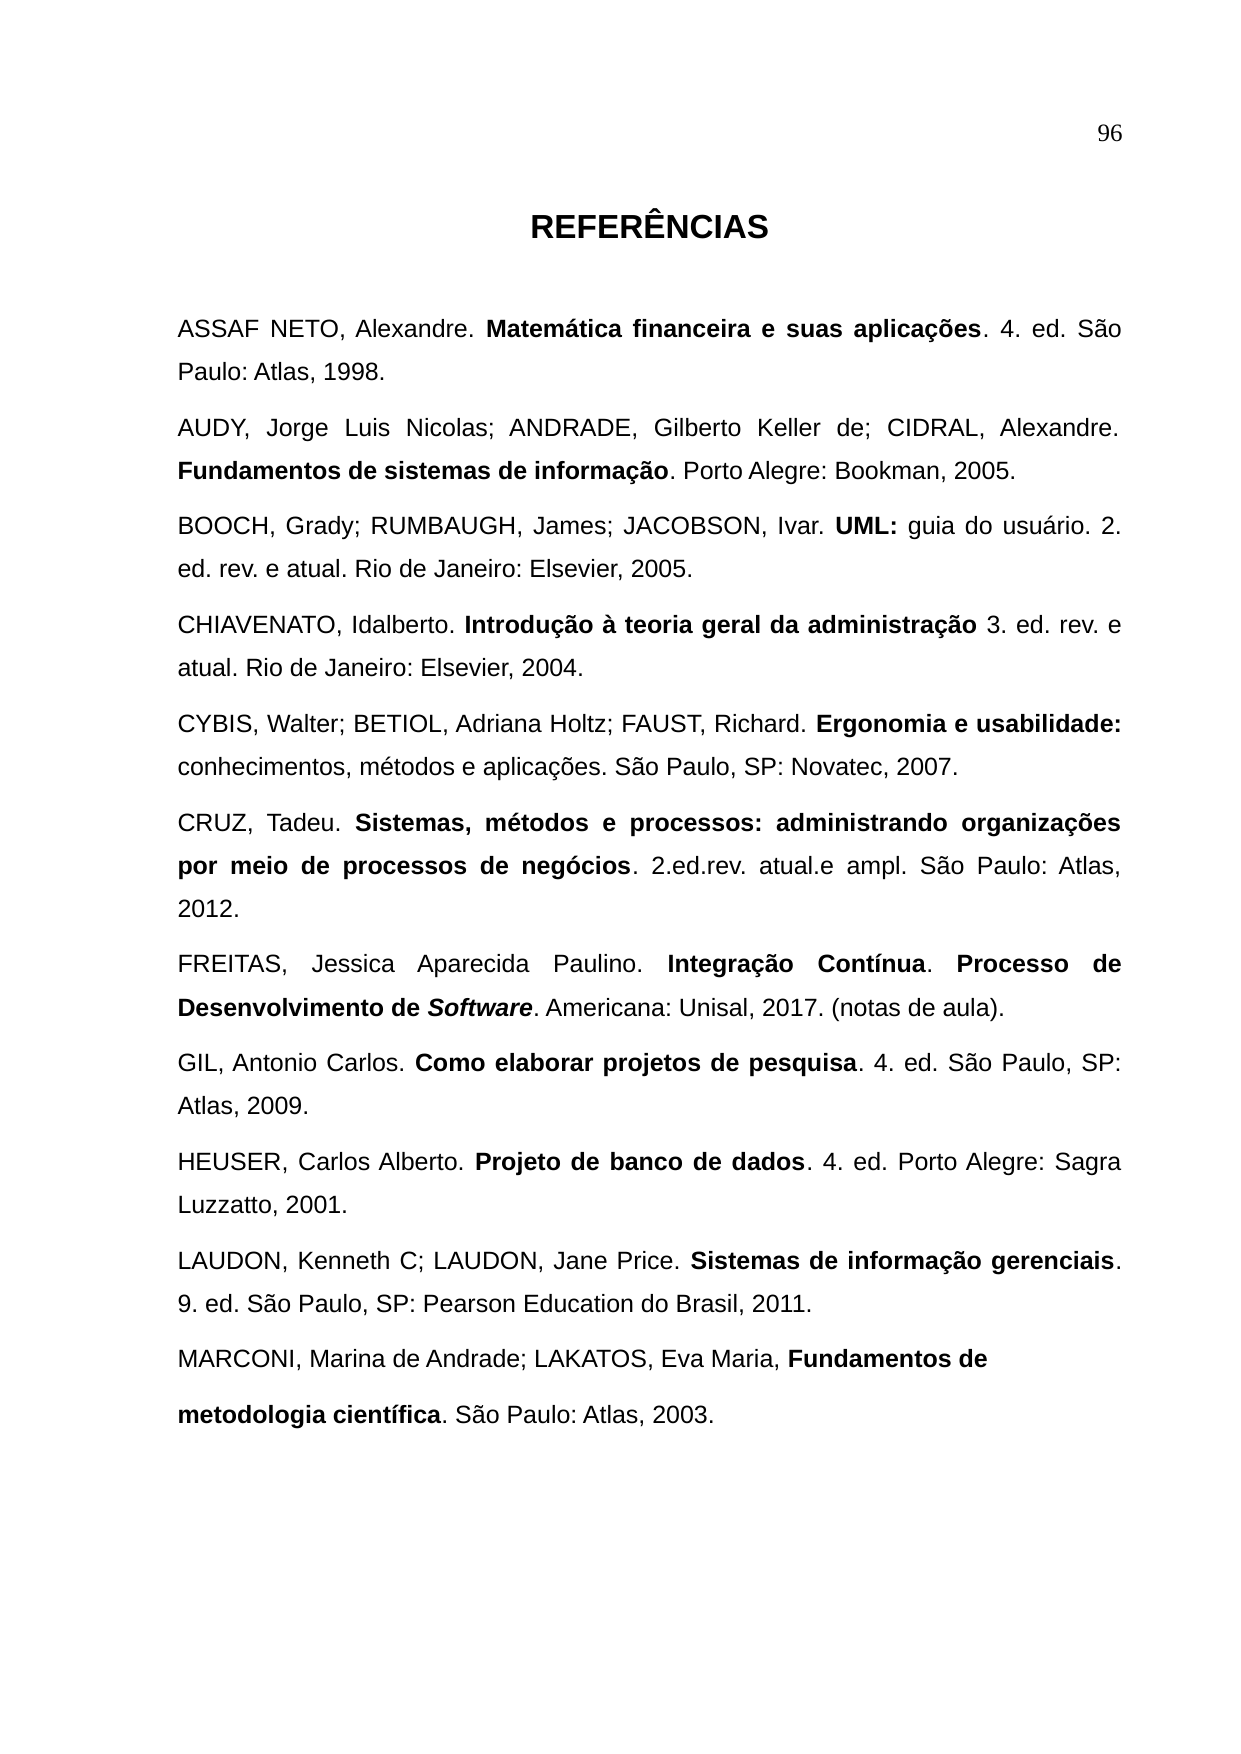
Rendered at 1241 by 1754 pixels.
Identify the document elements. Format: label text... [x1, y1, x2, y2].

text FREITAS, Jessica Aparecida Paulino. Integração Contínua. Processo de Desenvolvimento de Software. Americana: Unisal, 2017. (notas de aula). [177, 949, 1122, 1021]
text AUDY, Jorge Luis Nicolas; ANDRADE, Gilberto Keller de; CIDRAL, Alexandre. Fundamentos de sistemas de informação. Porto Alegre: Bookman, 2005. [177, 413, 1122, 484]
text metodologia científica. São Paulo: Atlas, 2003. [177, 1400, 1122, 1429]
text BOOCH, Grady; RUMBAUGH, James; JACOBSON, Ivar. UML: guia do usuário. 2. ed. rev. e atual. Rio de Janeiro: Elsevier, 2005. [177, 511, 1122, 583]
text CRUZ, Tadeu. Sistemas, métodos e processos: administrando organizações por meio de processos de negócios. 2.ed.rev. atual.e ampl. São Paulo: Atlas, 2012. [177, 808, 1122, 923]
text CHIAVENATO, Idalberto. Introdução à teoria geral da administração 3. ed. rev. e atual. Rio de Janeiro: Elsevier, 2004. [177, 610, 1122, 682]
text GIL, Antonio Carlos. Como elaborar projetos de pesquisa. 4. ed. São Paulo, SP: Atlas, 2009. [177, 1048, 1122, 1120]
text MARCONI, Marina de Andrade; LAKATOS, Eva Maria, Fundamentos de [177, 1344, 1122, 1373]
text CYBIS, Walter; BETIOL, Adriana Holtz; FAUST, Richard. Ergonomia e usabilidade: conhecimentos, métodos e aplicações. São Paulo, SP: Novatec, 2007. [177, 709, 1122, 781]
text LAUDON, Kenneth C; LAUDON, Jane Price. Sistemas de informação gerenciais. 9. ed. São Paulo, SP: Pearson Education do Brasil, 2011. [177, 1246, 1122, 1318]
text HEUSER, Carlos Alberto. Projeto de banco de dados. 4. ed. Porto Alegre: Sagra Luzzatto, 2001. [177, 1147, 1122, 1219]
subtitle Referências [177, 207, 1122, 245]
text ASSAF NETO, Alexandre. Matemática financeira e suas aplicações. 4. ed. São Paulo: Atlas, 1998. [177, 314, 1122, 386]
